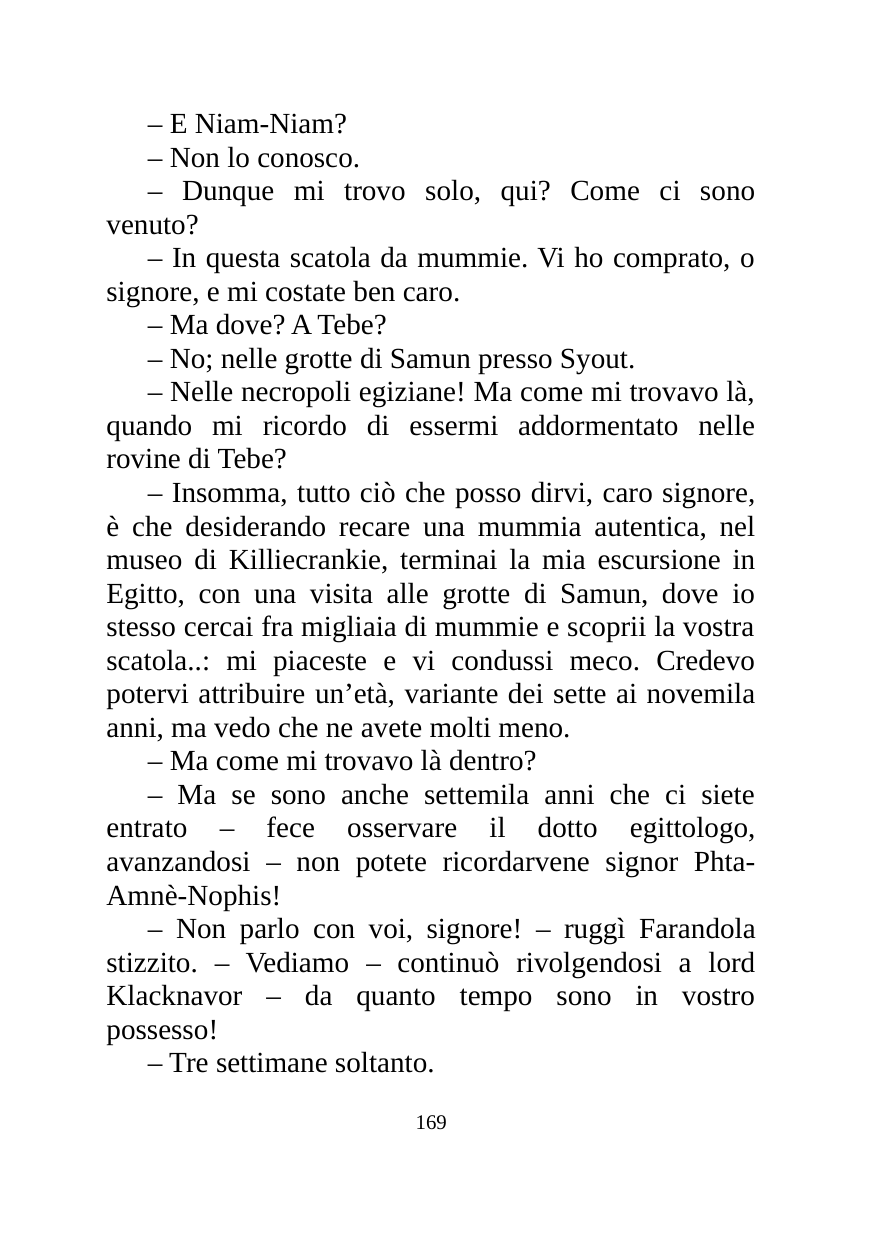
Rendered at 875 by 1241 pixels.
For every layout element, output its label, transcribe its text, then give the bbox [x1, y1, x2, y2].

text – Tre settimane soltanto. [106, 1045, 756, 1079]
text – Ma come mi trovavo là dentro? [106, 743, 756, 777]
text – Non lo conosco. [106, 140, 756, 173]
text – Nelle necropoli egiziane! Ma come mi trovavo là, quando mi ricordo di essermi addormentato nelle rovine di Tebe? [106, 374, 756, 475]
text – Dunque mi trovo solo, qui? Come ci sono venuto? [106, 173, 756, 240]
text – Ma dove? A Tebe? [106, 307, 756, 341]
text – Insomma, tutto ciò che posso dirvi, caro signore, è che desiderando recare una mummia autentica, nel museo di Killiecrankie, terminai la mia escursione in Egitto, con una visita alle grotte di Samun, dove io stesso cercai fra migliaia di mummie e scoprii la vostra scatola..: mi piaceste e vi condussi meco. Credevo potervi attribuire un’età, variante dei sette ai novemila anni, ma vedo che ne avete molti meno. [106, 475, 756, 743]
text – Non parlo con voi, signore! – ruggì Farandola stizzito. – Vediamo – continuò rivolgendosi a lord Klacknavor – da quanto tempo sono in vostro possesso! [106, 911, 756, 1045]
text – In questa scatola da mummie. Vi ho comprato, o signore, e mi costate ben caro. [106, 240, 756, 307]
text – No; nelle grotte di Samun presso Syout. [106, 341, 756, 374]
text – Ma se sono anche settemila anni che ci siete entrato – fece osservare il dotto egittologo, avanzandosi – non potete ricordarvene signor Phta-Amnè-Nophis! [106, 777, 756, 911]
text – E Niam-Niam? [106, 106, 756, 140]
